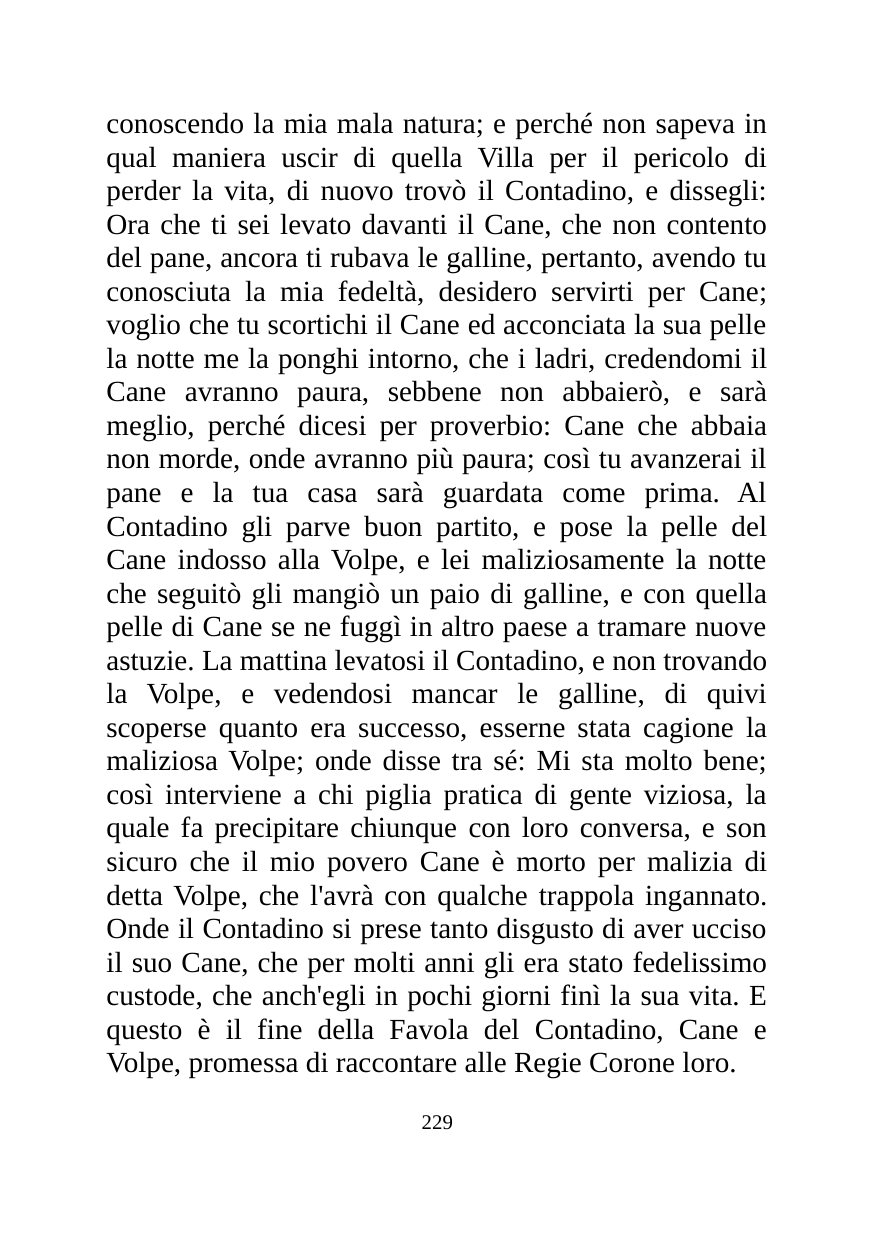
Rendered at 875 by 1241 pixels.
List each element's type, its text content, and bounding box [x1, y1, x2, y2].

text conoscendo la mia mala natura; e perché non sapeva in qual maniera uscir di quella Villa per il pericolo di perder la vita, di nuovo trovò il Contadino, e dissegli: Ora che ti sei levato davanti il Cane, che non contento del pane, ancora ti rubava le galline, pertanto, avendo tu conosciuta la mia fedeltà, desidero servirti per Cane; voglio che tu scortichi il Cane ed acconciata la sua pelle la notte me la ponghi intorno, che i ladri, credendomi il Cane avranno paura, sebbene non abbaierò, e sarà meglio, perché dicesi per proverbio: Cane che abbaia non morde, onde avranno più paura; così tu avanzerai il pane e la tua casa sarà guardata come prima. Al Contadino gli parve buon partito, e pose la pelle del Cane indosso alla Volpe, e lei maliziosamente la notte che seguitò gli mangiò un paio di galline, e con quella pelle di Cane se ne fuggì in altro paese a tramare nuove astuzie. La mattina levatosi il Contadino, e non trovando la Volpe, e vedendosi mancar le galline, di quivi scoperse quanto era successo, esserne stata cagione la maliziosa Volpe; onde disse tra sé: Mi sta molto bene; così interviene a chi piglia pratica di gente viziosa, la quale fa precipitare chiunque con loro conversa, e son sicuro che il mio povero Cane è morto per malizia di detta Volpe, che l'avrà con qualche trappola ingannato. Onde il Contadino si prese tanto disgusto di aver ucciso il suo Cane, che per molti anni gli era stato fedelissimo custode, che anch'egli in pochi giorni finì la sua vita. E questo è il fine della Favola del Contadino, Cane e Volpe, promessa di raccontare alle Regie Corone loro. [106, 106, 768, 1079]
